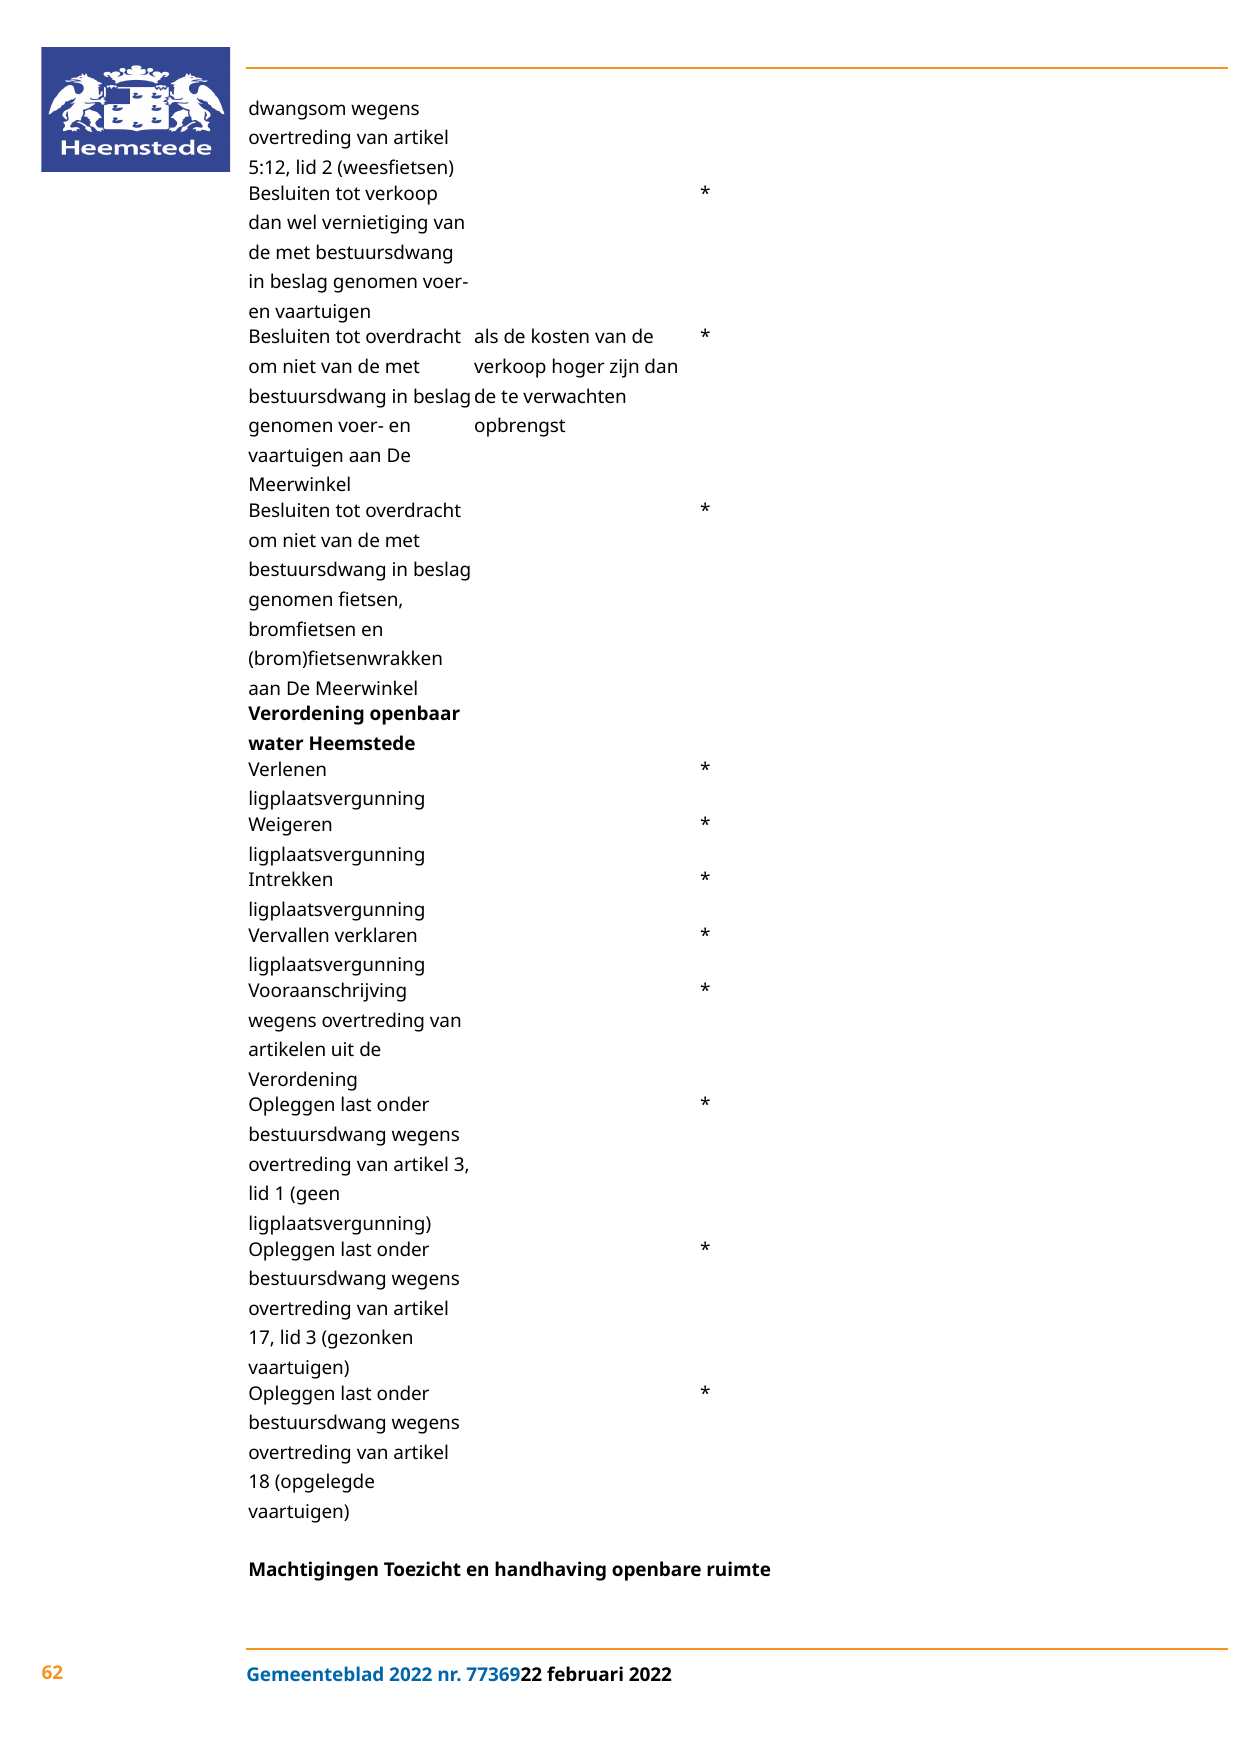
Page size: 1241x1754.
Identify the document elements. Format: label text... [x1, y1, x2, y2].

table_cell Besluiten tot overdracht om niet van de met bestuursdwang in beslag genomen voer- en vaartuigen aan De Meerwinkel [248, 324, 474, 497]
table_cell * [700, 1236, 926, 1380]
table_cell [926, 1092, 1152, 1236]
table_cell [474, 1380, 700, 1524]
table_cell * [700, 1380, 926, 1524]
table_cell Verordening openbaar water Heemstede [248, 701, 474, 756]
table_cell Besluiten tot overdracht om niet van de met bestuursdwang in beslag genomen fietsen, bromfietsen en (brom)fietsenwrakken aan De Meerwinkel [248, 498, 474, 701]
table_cell Opleggen last onder bestuursdwang wegens overtreding van artikel 3, lid 1 (geen ligplaatsvergunning) [248, 1092, 474, 1236]
table_cell [926, 701, 1152, 756]
table_cell Vervallen verklaren ligplaatsvergunning [248, 922, 474, 977]
table_cell [926, 756, 1152, 811]
table_cell [926, 324, 1152, 497]
table_cell * [700, 922, 926, 977]
table_cell * [700, 1092, 926, 1236]
table_cell Intrekken ligplaatsvergunning [248, 867, 474, 922]
table_cell [926, 867, 1152, 922]
table_cell [926, 95, 1152, 180]
table_cell dwangsom wegens overtreding van artikel 5:12, lid 2 (weesfietsen) [248, 95, 474, 180]
table_cell [926, 180, 1152, 324]
table_cell [474, 811, 700, 867]
table_cell * [700, 180, 926, 324]
picture [41, 47, 231, 172]
table_cell * [700, 867, 926, 922]
table_cell * [700, 977, 926, 1092]
table_cell [926, 922, 1152, 977]
table_cell Verlenen ligplaatsvergunning [248, 756, 474, 811]
table_cell [700, 95, 926, 180]
table_cell [474, 701, 700, 756]
table_cell [474, 867, 700, 922]
text Machtigingen Toezicht en handhaving openbare ruimte [248, 1557, 1152, 1582]
table_cell [474, 1236, 700, 1380]
table_cell Besluiten tot verkoop dan wel vernietiging van de met bestuursdwang in beslag genomen voer- en vaartuigen [248, 180, 474, 324]
table_cell [926, 1236, 1152, 1380]
table_cell [926, 977, 1152, 1092]
table_cell * [700, 324, 926, 497]
table_cell Opleggen last onder bestuursdwang wegens overtreding van artikel 17, lid 3 (gezonken vaartuigen) [248, 1236, 474, 1380]
table_cell [926, 1380, 1152, 1524]
table_cell [474, 95, 700, 180]
table_cell [700, 701, 926, 756]
table_cell Weigeren ligplaatsvergunning [248, 811, 474, 867]
table_cell * [700, 756, 926, 811]
table_cell [474, 756, 700, 811]
table_cell Opleggen last onder bestuursdwang wegens overtreding van artikel 18 (opgelegde vaartuigen) [248, 1380, 474, 1524]
table_cell * [700, 498, 926, 701]
table_cell [474, 922, 700, 977]
table_cell Vooraanschrijving wegens overtreding van artikelen uit de Verordening [248, 977, 474, 1092]
table_cell * [700, 811, 926, 867]
table_cell [474, 180, 700, 324]
table_cell [926, 498, 1152, 701]
table_cell [474, 498, 700, 701]
table_cell als de kosten van de verkoop hoger zijn dan de te verwachten opbrengst [474, 324, 700, 497]
table_cell [926, 811, 1152, 867]
table_cell [474, 1092, 700, 1236]
table_cell [474, 977, 700, 1092]
